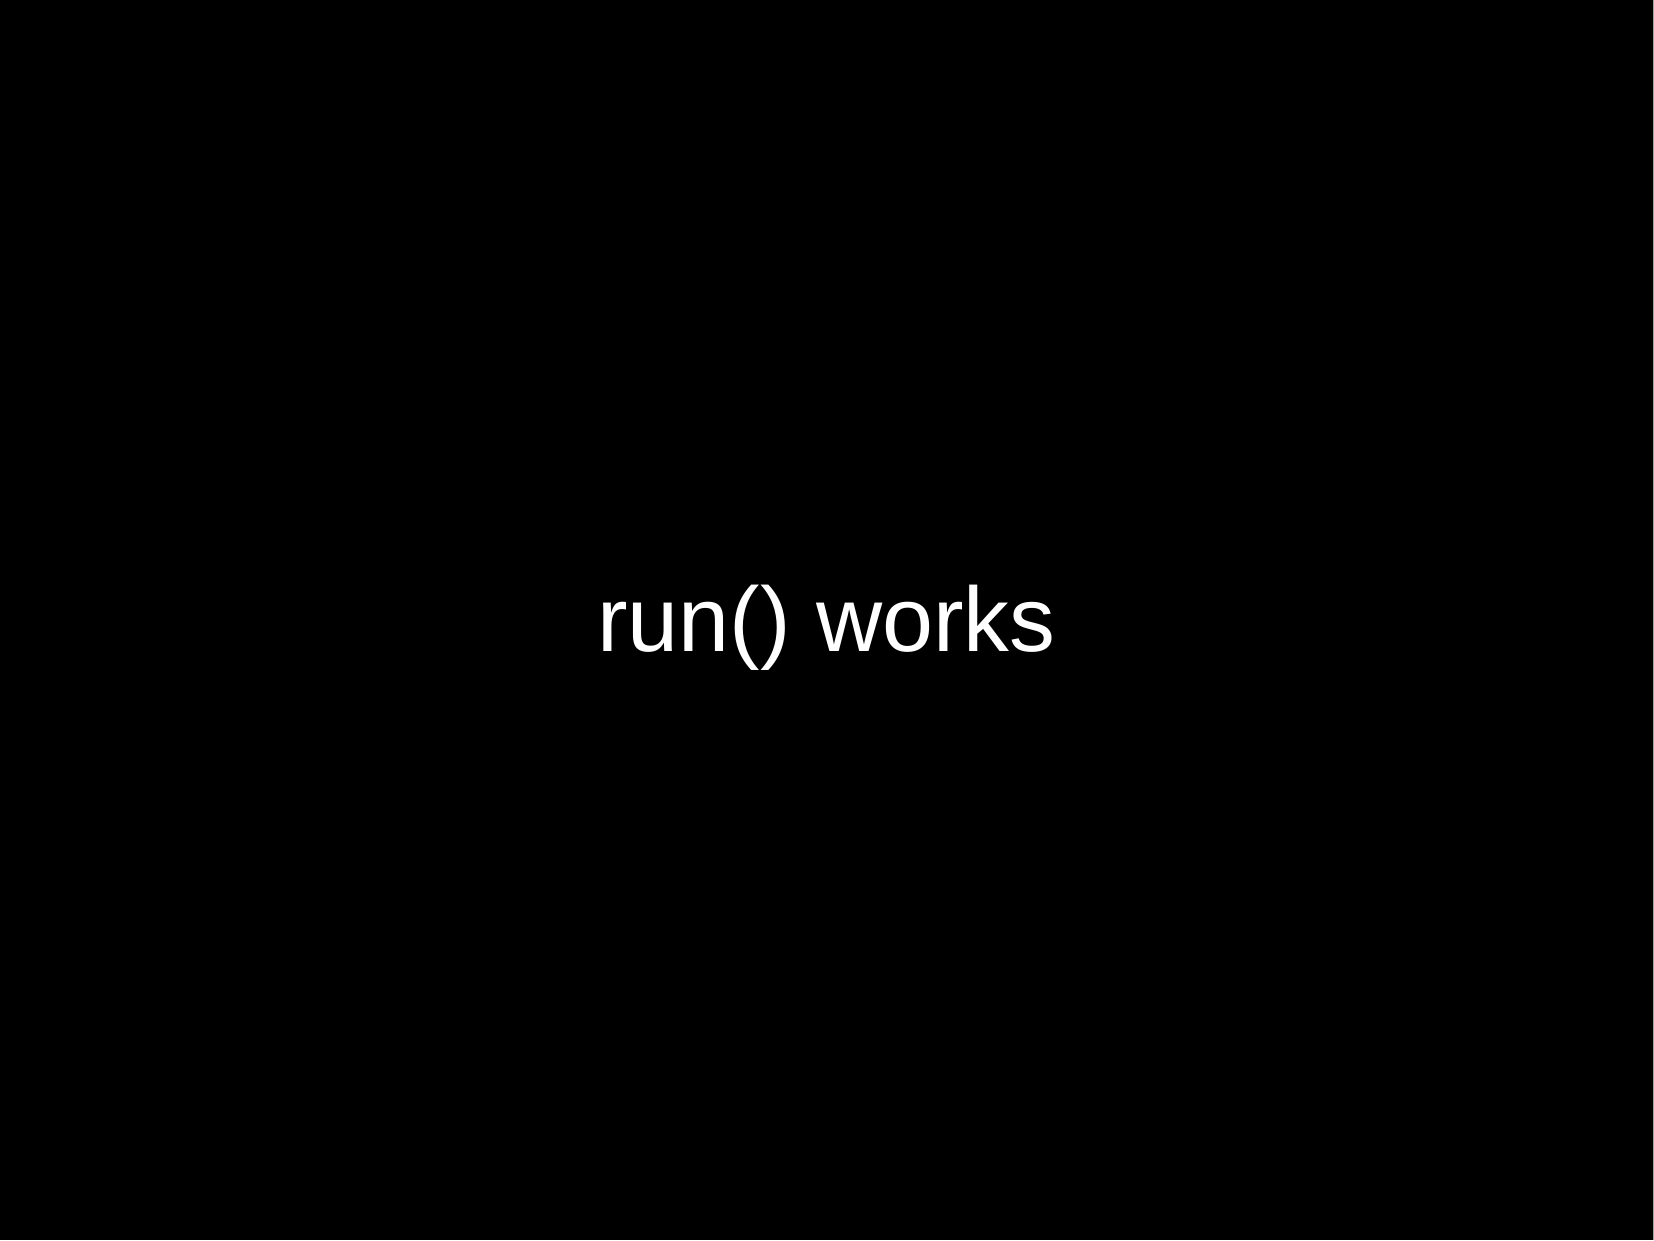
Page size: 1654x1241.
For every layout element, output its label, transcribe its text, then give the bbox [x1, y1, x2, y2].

title run() works [82, 516, 1571, 724]
